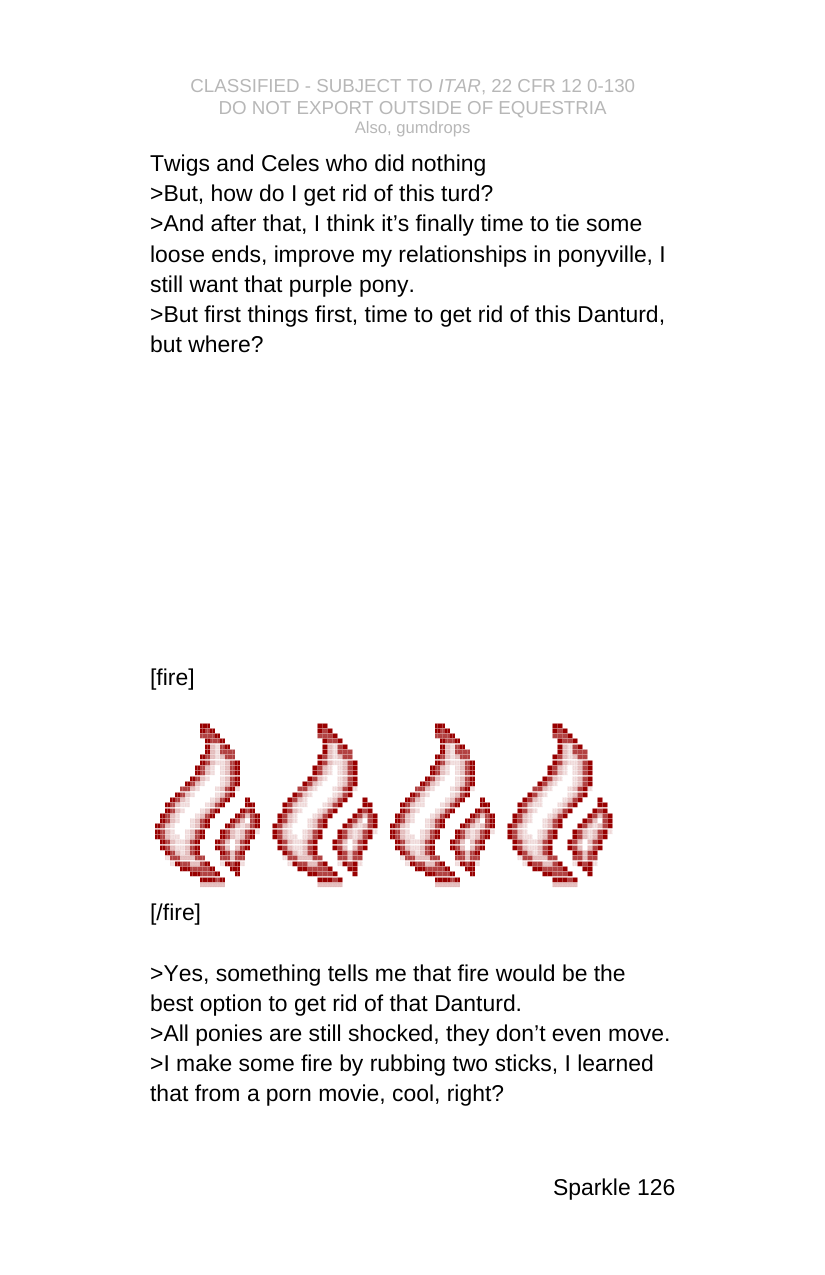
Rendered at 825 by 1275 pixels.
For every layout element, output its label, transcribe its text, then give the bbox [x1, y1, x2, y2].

text ██▓▓▒▒░░ ░░▒▒▓▓██ ██▓▓▒▒░░ ░░▒▒▓▓██ ██▓▓▒▒░░ ░░▒▒▓▓██ ██▓▓▒▒░░ ░░▒▒▓▓██ [150, 766, 675, 771]
text Twigs and Celes who did nothing [150, 150, 675, 176]
text >All ponies are still shocked, they don’t even move. [150, 1020, 675, 1046]
text ████ ████ ████ ████ [150, 723, 675, 728]
text ▒▒▒▒▒▒▒▒▒▒ ▒▒▒▒▒▒▒▒▒▒ ▒▒▒▒▒▒▒▒▒▒ ▒▒▒▒▒▒▒▒▒▒ [150, 883, 675, 888]
text ██▓▓▒▒░░ ░░▒▒▓▓██ ██▓▓▒▒░░ ░░▒▒▓▓██ ██▓▓▒▒░░ ░░▒▒▓▓██ ██▓▓▒▒░░ ░░▒▒▓▓██ [150, 771, 675, 776]
text >I make some fire by rubbing two sticks, I learned that from a porn movie, cool, right? [150, 1050, 675, 1107]
text ██▓▓▒▒░░ ░░▒▒▓▓██ ██▓▓▒▒░░ ░░▒▒▓▓██ ██▓▓▒▒░░ ░░▒▒▓▓██ ██▓▓▒▒░░ ░░▒▒▓▓██ [150, 782, 675, 787]
text >Yes, something tells me that fire would be the best option to get rid of that Danturd. [150, 959, 675, 1016]
text >But first things first, time to get rid of this Danturd, but where? [150, 301, 675, 358]
text ████▓▓▓▓▓▓██ ██ ████▓▓▓▓▓▓██ ██ ████▓▓▓▓▓▓██ ██ ████▓▓▓▓▓▓██ ██ [150, 872, 675, 877]
text ██▓▓▒▒░░ ░░▒▒▓▓██ ██▓▓▒▒ ▓▓██ ██▓▓▒▒░░ ░░▒▒▓▓██ ██▓▓▒▒ ▓▓██ ██▓▓▒▒░░ ░░▒▒▓▓██ ██▓▓▒▒ ▓▓██ ██▓▓▒▒░░ ░░▒▒▓▓██ ██▓▓▒▒ ▓▓██ [150, 819, 675, 824]
text >But, how do I get rid of this turd? [150, 180, 675, 207]
text ██▓▓▒▒░░ ░░▒▒▓▓██ ██▓▓▒▒░░▒▒▓▓██ ██▓▓▒▒░░ ░░▒▒▓▓██ ██▓▓▒▒░░▒▒▓▓██ ██▓▓▒▒░░ ░░▒▒▓▓██ ██▓▓▒▒░░▒▒▓▓██ ██▓▓▒▒░░ ░░▒▒▓▓██ ██▓▓▒▒░░▒▒▓▓██ [150, 824, 675, 829]
text >And after that, I think it’s finally time to tie some loose ends, improve my relationships in ponyville, I still want that purple pony. [150, 210, 675, 297]
text ░░▓▓▓▓▒▒▒▒▒▒▓▓▓▓ ▓▓▓▓▒▒▓▓▓▓ ░░▓▓▓▓▒▒▒▒▒▒▓▓▓▓ ▓▓▓▓▒▒▓▓▓▓ ░░▓▓▓▓▒▒▒▒▒▒▓▓▓▓ ▓▓▓▓▒▒▓▓▓▓ ░░▓▓▓▓▒▒▒▒▒▒▓▓▓▓ ▓▓▓▓▒▒▓▓▓▓ [150, 856, 675, 861]
text ██▓▓▓▓██ ██▓▓▓▓██ ██▓▓▓▓██ ██▓▓▓▓██ [150, 739, 675, 744]
text ██▓▓▒▒░░ ░░▒▒▓▓██ ██ ██▓▓▒▒░░ ░░▒▒▓▓██ ██ ██▓▓▒▒░░ ░░▒▒▓▓██ ██ ██▓▓▒▒░░ ░░▒▒▓▓██ ██ [150, 798, 675, 803]
text [fire] [150, 663, 675, 690]
text ██▓▓▒▒░░▒▒▓▓██ ██▓▓▒▒▓▓██ ██▓▓▒▒░░▒▒▓▓██ ██▓▓▒▒▓▓██ ██▓▓▒▒░░▒▒▓▓██ ██▓▓▒▒▓▓██ ██▓▓▒▒░░▒▒▓▓██ ██▓▓▒▒▓▓██ [150, 851, 675, 856]
text [/fire] [150, 899, 675, 925]
text ▓▓▓▓▒▒░░ ░░▒▒▓▓██░░ ▓▓▓▓▒▒░░ ░░▒▒▓▓██░░ ▓▓▓▓▒▒░░ ░░▒▒▓▓██░░ ▓▓▓▓▒▒░░ ░░▒▒▓▓██░░ [150, 787, 675, 792]
text ██▓▓▒▒░░░░▒▒▓▓██ ██▓▓▒▒ ▒▒▓▓██ ██▓▓▒▒░░░░▒▒▓▓██ ██▓▓▒▒ ▒▒▓▓██ ██▓▓▒▒░░░░▒▒▓▓██ ██▓▓▒▒ ▒▒▓▓██ ██▓▓▒▒░░░░▒▒▓▓██ ██▓▓▒▒ ▒▒▓▓██ [150, 840, 675, 845]
text ████▓▓▓▓▓▓▓▓██ ████ ████▓▓▓▓▓▓▓▓██ ████ ████▓▓▓▓▓▓▓▓██ ████ ████▓▓▓▓▓▓▓▓██ ████ [150, 867, 675, 872]
text ▓▓▓▓▓▓██ ▓▓▓▓▓▓██ ▓▓▓▓▓▓██ ▓▓▓▓▓▓██ [150, 734, 675, 739]
text ██▒▒░░▓▓▓▓▓▓ ██▒▒░░▓▓▓▓▓▓ ██▒▒░░▓▓▓▓▓▓ ██▒▒░░▓▓▓▓▓▓ [150, 750, 675, 755]
text ██▓▓▒▒░░▒▒▓▓▓▓ ██▓▓▒▒░░▒▒▓▓▓▓ ██▓▓▒▒░░▒▒▓▓▓▓ ██▓▓▒▒░░▒▒▓▓▓▓ [150, 755, 675, 760]
text ██▓▓▒▒░░ ░░▒▒▓▓██ ██▓▓██ ██▓▓▒▒░░ ░░▒▒▓▓██ ██▓▓██ ██▓▓▒▒░░ ░░▒▒▓▓██ ██▓▓██ ██▓▓▒▒░░ ░░▒▒▓▓██ ██▓▓██ [150, 808, 675, 813]
text ██▓▓▒▒░░░░ ░░▒▒▓▓██ ████ ██▓▓▒▒░░░░ ░░▒▒▓▓██ ████ ██▓▓▒▒░░░░ ░░▒▒▓▓██ ████ ██▓▓▒▒░░░░ ░░▒▒▓▓██ ████ [150, 803, 675, 808]
